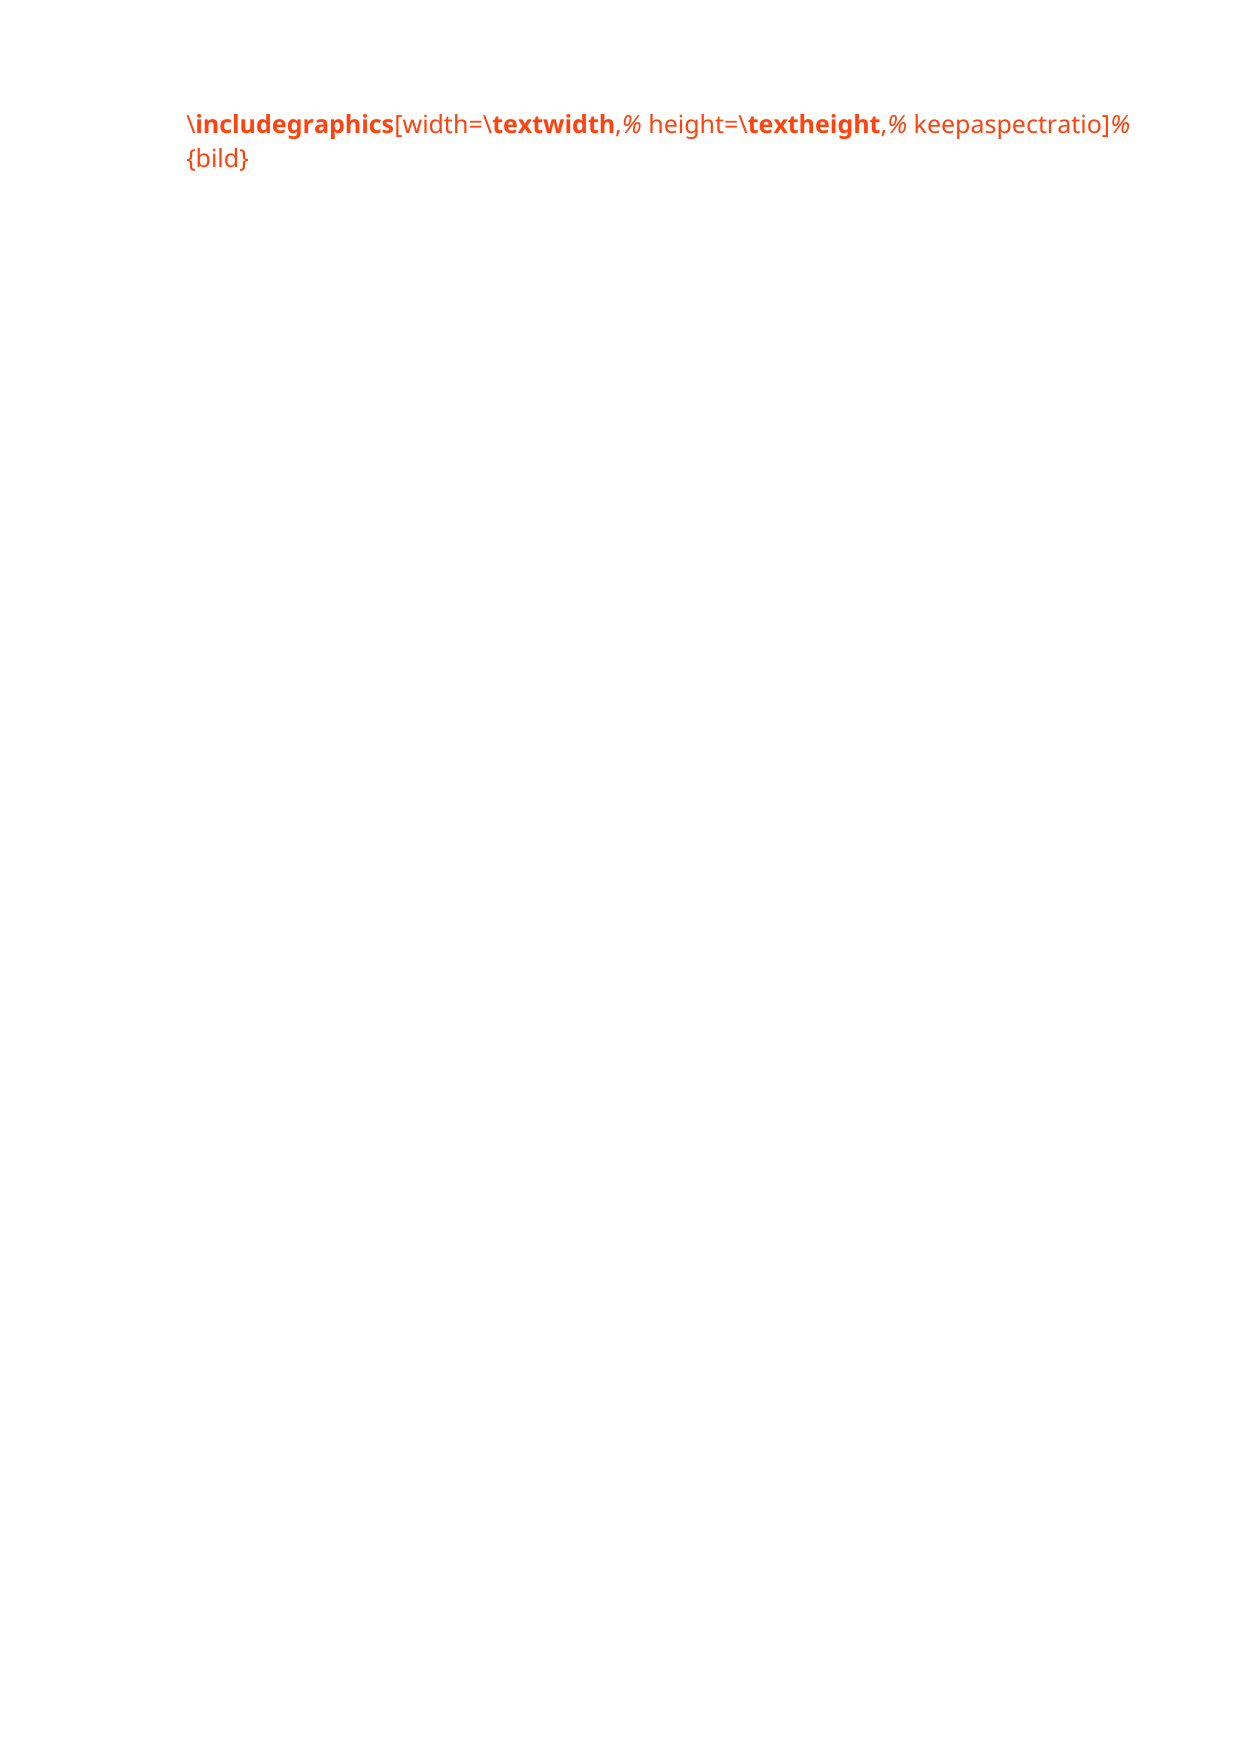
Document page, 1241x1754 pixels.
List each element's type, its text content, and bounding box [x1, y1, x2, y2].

text \includegraphics[width=\textwidth,% height=\textheight,% keepaspectratio]% {bild} [186, 106, 1172, 174]
